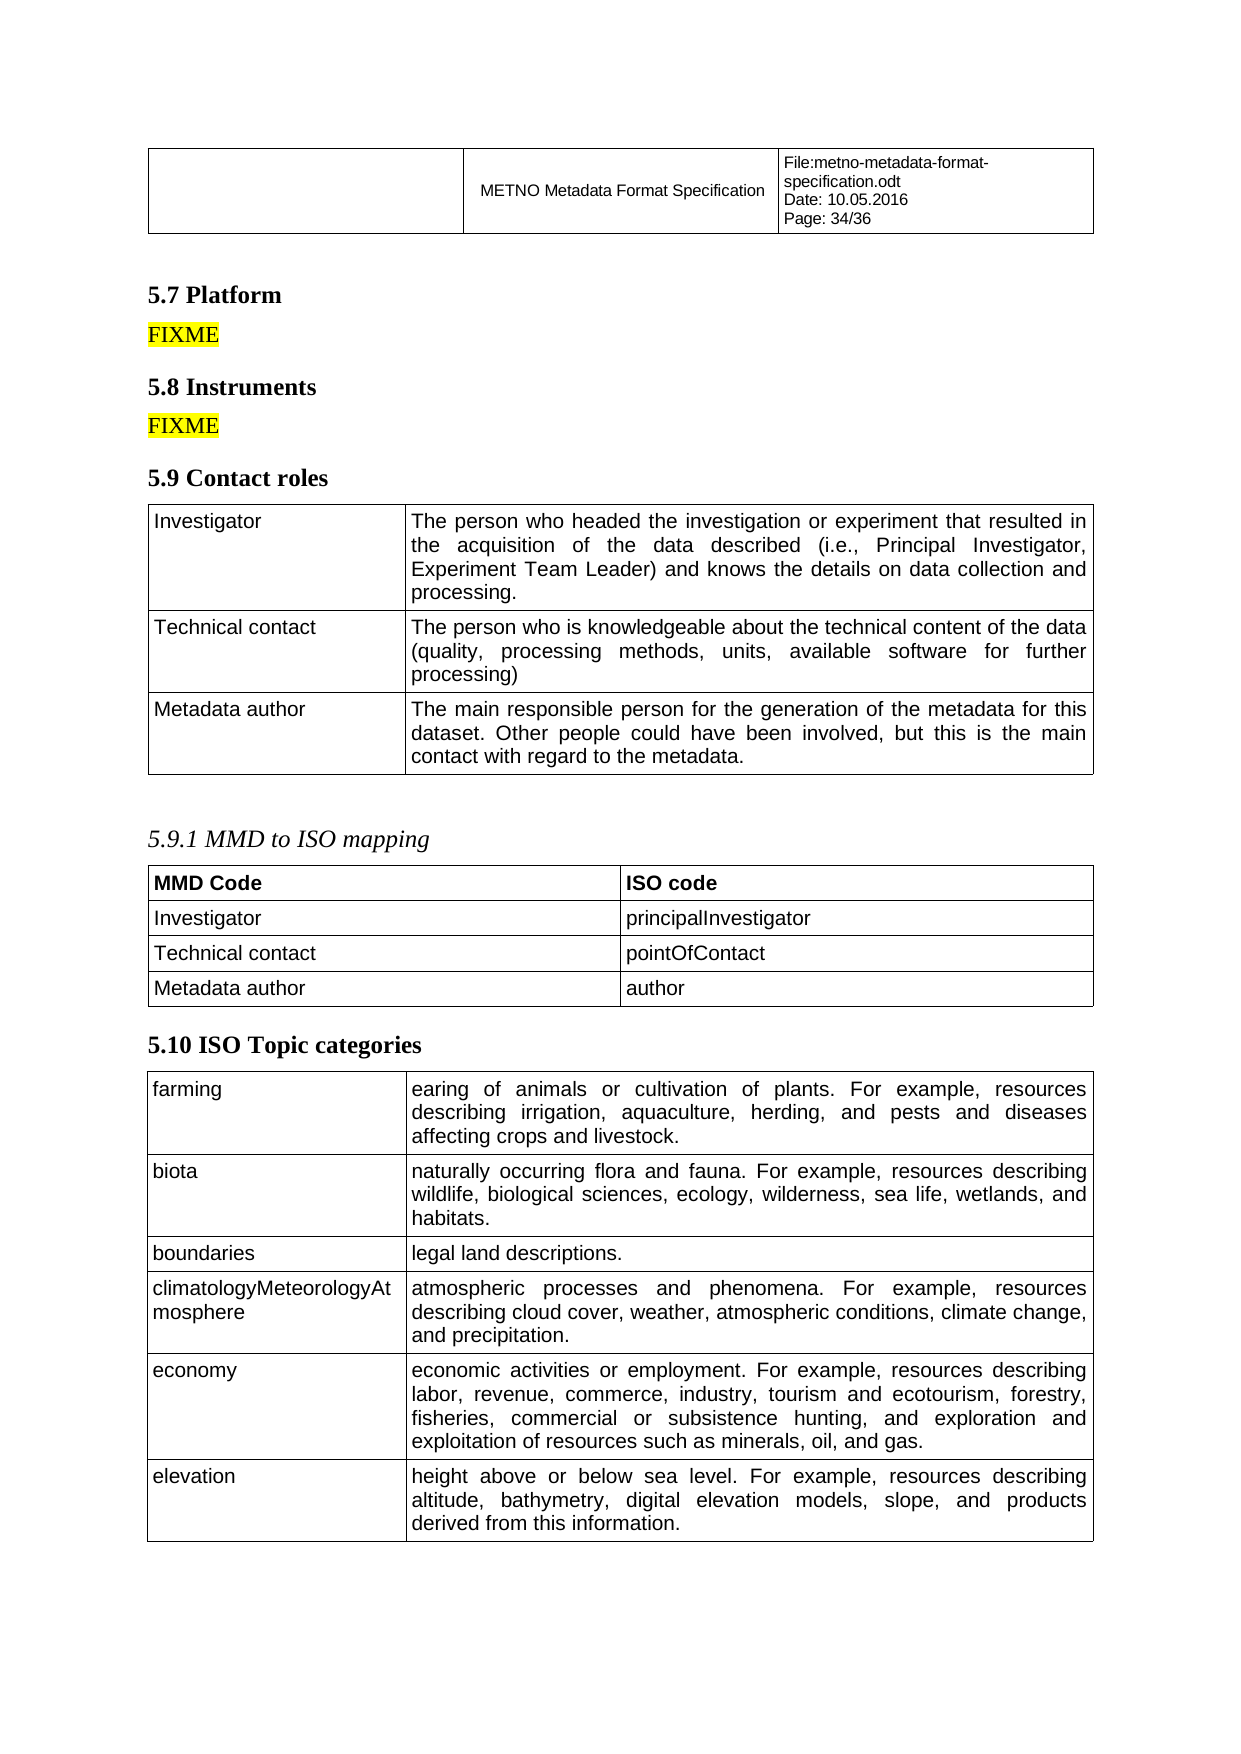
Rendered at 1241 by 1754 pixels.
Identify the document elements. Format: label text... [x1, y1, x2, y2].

table_cell height above or below sea level. For example, resources describing altitude, bathymetry, digital elevation models, slope, and products derived from this information. [407, 1460, 1093, 1541]
table_header ISO code [621, 866, 1093, 900]
table_cell climatologyMeteorologyAtmosphere [148, 1272, 406, 1353]
table_cell Investigator [149, 901, 620, 935]
table_cell naturally occurring flora and fauna. For example, resources describing wildlife, biological sciences, ecology, wilderness, sea life, wetlands, and habitats. [407, 1155, 1093, 1236]
table_cell Technical contact [149, 611, 405, 692]
table_cell atmospheric processes and phenomena. For example, resources describing cloud cover, weather, atmospheric conditions, climate change, and precipitation. [407, 1272, 1093, 1353]
table_cell The main responsible person for the generation of the metadata for this dataset. Other people could have been involved, but this is the main contact with regard to the metadata. [406, 693, 1093, 774]
table_cell pointOfContact [621, 936, 1093, 971]
table_cell economy [148, 1354, 406, 1459]
table_header The person who headed the investigation or experiment that resulted in the acquisition of the data described (i.e., Principal Investigator, Experiment Team Leader) and knows the details on data collection and processing. [406, 505, 1093, 610]
subtitle Platform [148, 281, 1093, 309]
subtitle Contact roles [148, 463, 1093, 492]
table_cell economic activities or employment. For example, resources describing labor, revenue, commerce, industry, tourism and ecotourism, forestry, fisheries, commercial or subsistence hunting, and exploration and exploitation of resources such as minerals, oil, and gas. [407, 1354, 1093, 1459]
table_cell elevation [148, 1460, 406, 1541]
table_header farming [148, 1072, 406, 1154]
subtitle Instruments [148, 372, 1093, 401]
text FIXME [148, 322, 1093, 347]
text FIXME [148, 413, 1093, 438]
table_cell biota [148, 1155, 406, 1236]
table_cell boundaries [148, 1237, 406, 1271]
table_header earing of animals or cultivation of plants. For example, resources describing irrigation, aquaculture, herding, and pests and diseases affecting crops and livestock. [407, 1072, 1093, 1154]
subtitle MMD to ISO mapping [148, 825, 1093, 853]
table_cell Technical contact [149, 936, 620, 971]
table_cell legal land descriptions. [407, 1237, 1093, 1271]
table_cell author [621, 972, 1093, 1006]
table_cell Metadata author [149, 972, 620, 1006]
table_cell Metadata author [149, 693, 405, 774]
subtitle ISO Topic categories [148, 1031, 1093, 1059]
table_cell principalInvestigator [621, 901, 1093, 935]
table_header MMD Code [149, 866, 620, 900]
table_cell The person who is knowledgeable about the technical content of the data (quality, processing methods, units, available software for further processing) [406, 611, 1093, 692]
table_header Investigator [149, 505, 405, 610]
